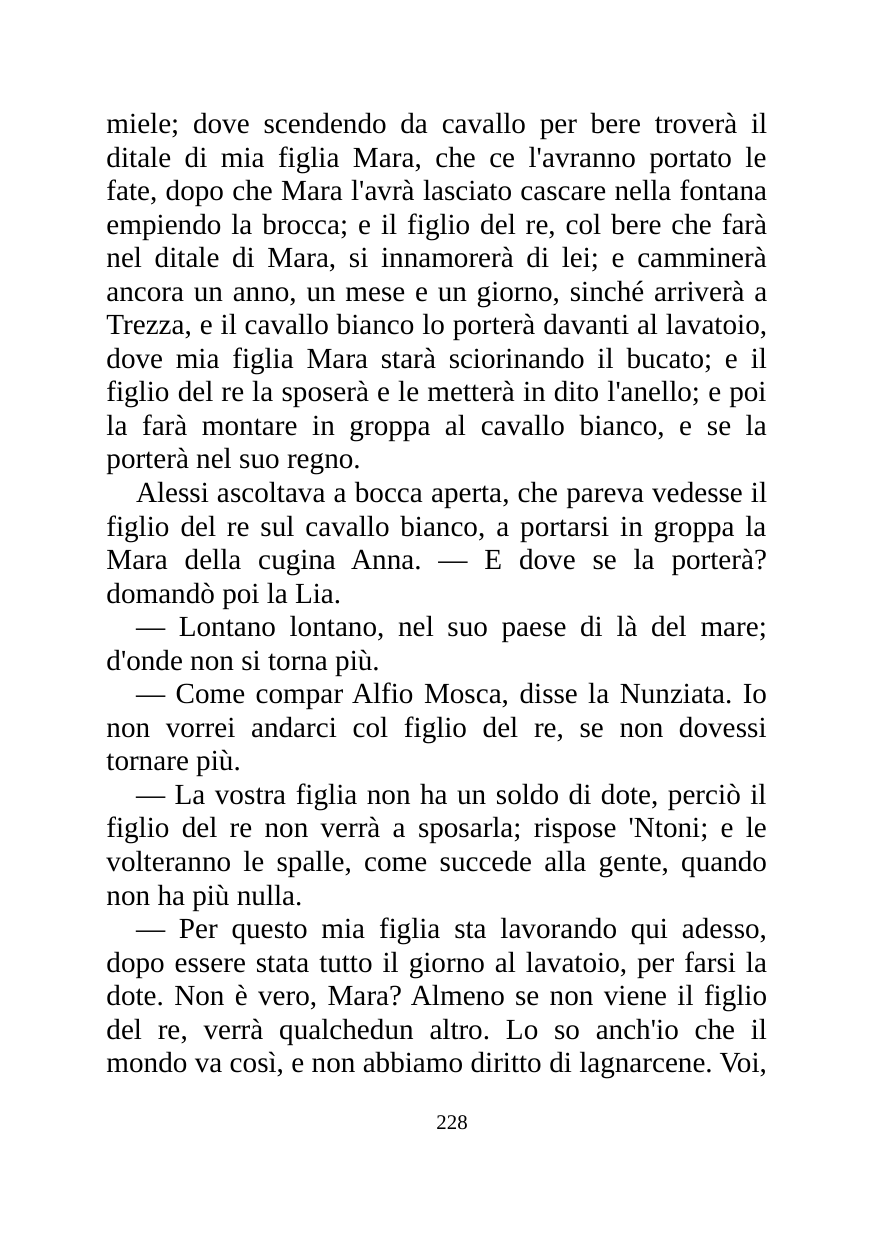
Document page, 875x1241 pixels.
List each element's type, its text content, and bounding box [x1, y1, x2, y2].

text — Come compar Alfio Mosca, disse la Nunziata. Io non vorrei andarci col figlio del re, se non dovessi tornare più. [106, 676, 768, 777]
text miele; dove scendendo da cavallo per bere troverà il ditale di mia figlia Mara, che ce l'avranno portato le fate, dopo che Mara l'avrà lasciato cascare nella fontana empiendo la brocca; e il figlio del re, col bere che farà nel ditale di Mara, si innamorerà di lei; e camminerà ancora un anno, un mese e un giorno, sinché arriverà a Trezza, e il cavallo bianco lo porterà davanti al lavatoio, dove mia figlia Mara starà sciorinando il bucato; e il figlio del re la sposerà e le metterà in dito l'anello; e poi la farà montare in groppa al cavallo bianco, e se la porterà nel suo regno. [106, 106, 768, 475]
text — Per questo mia figlia sta lavorando qui adesso, dopo essere stata tutto il giorno al lavatoio, per farsi la dote. Non è vero, Mara? Almeno se non viene il figlio del re, verrà qualchedun altro. Lo so anch'io che il mondo va così, e non abbiamo diritto di lagnarcene. Voi, [106, 911, 768, 1079]
text — La vostra figlia non ha un soldo di dote, perciò il figlio del re non verrà a sposarla; rispose 'Ntoni; e le volteranno le spalle, come succede alla gente, quando non ha più nulla. [106, 777, 768, 911]
text Alessi ascoltava a bocca aperta, che pareva vedesse il figlio del re sul cavallo bianco, a portarsi in groppa la Mara della cugina Anna. — E dove se la porterà? domandò poi la Lia. [106, 475, 768, 609]
text — Lontano lontano, nel suo paese di là del mare; d'onde non si torna più. [106, 609, 768, 676]
